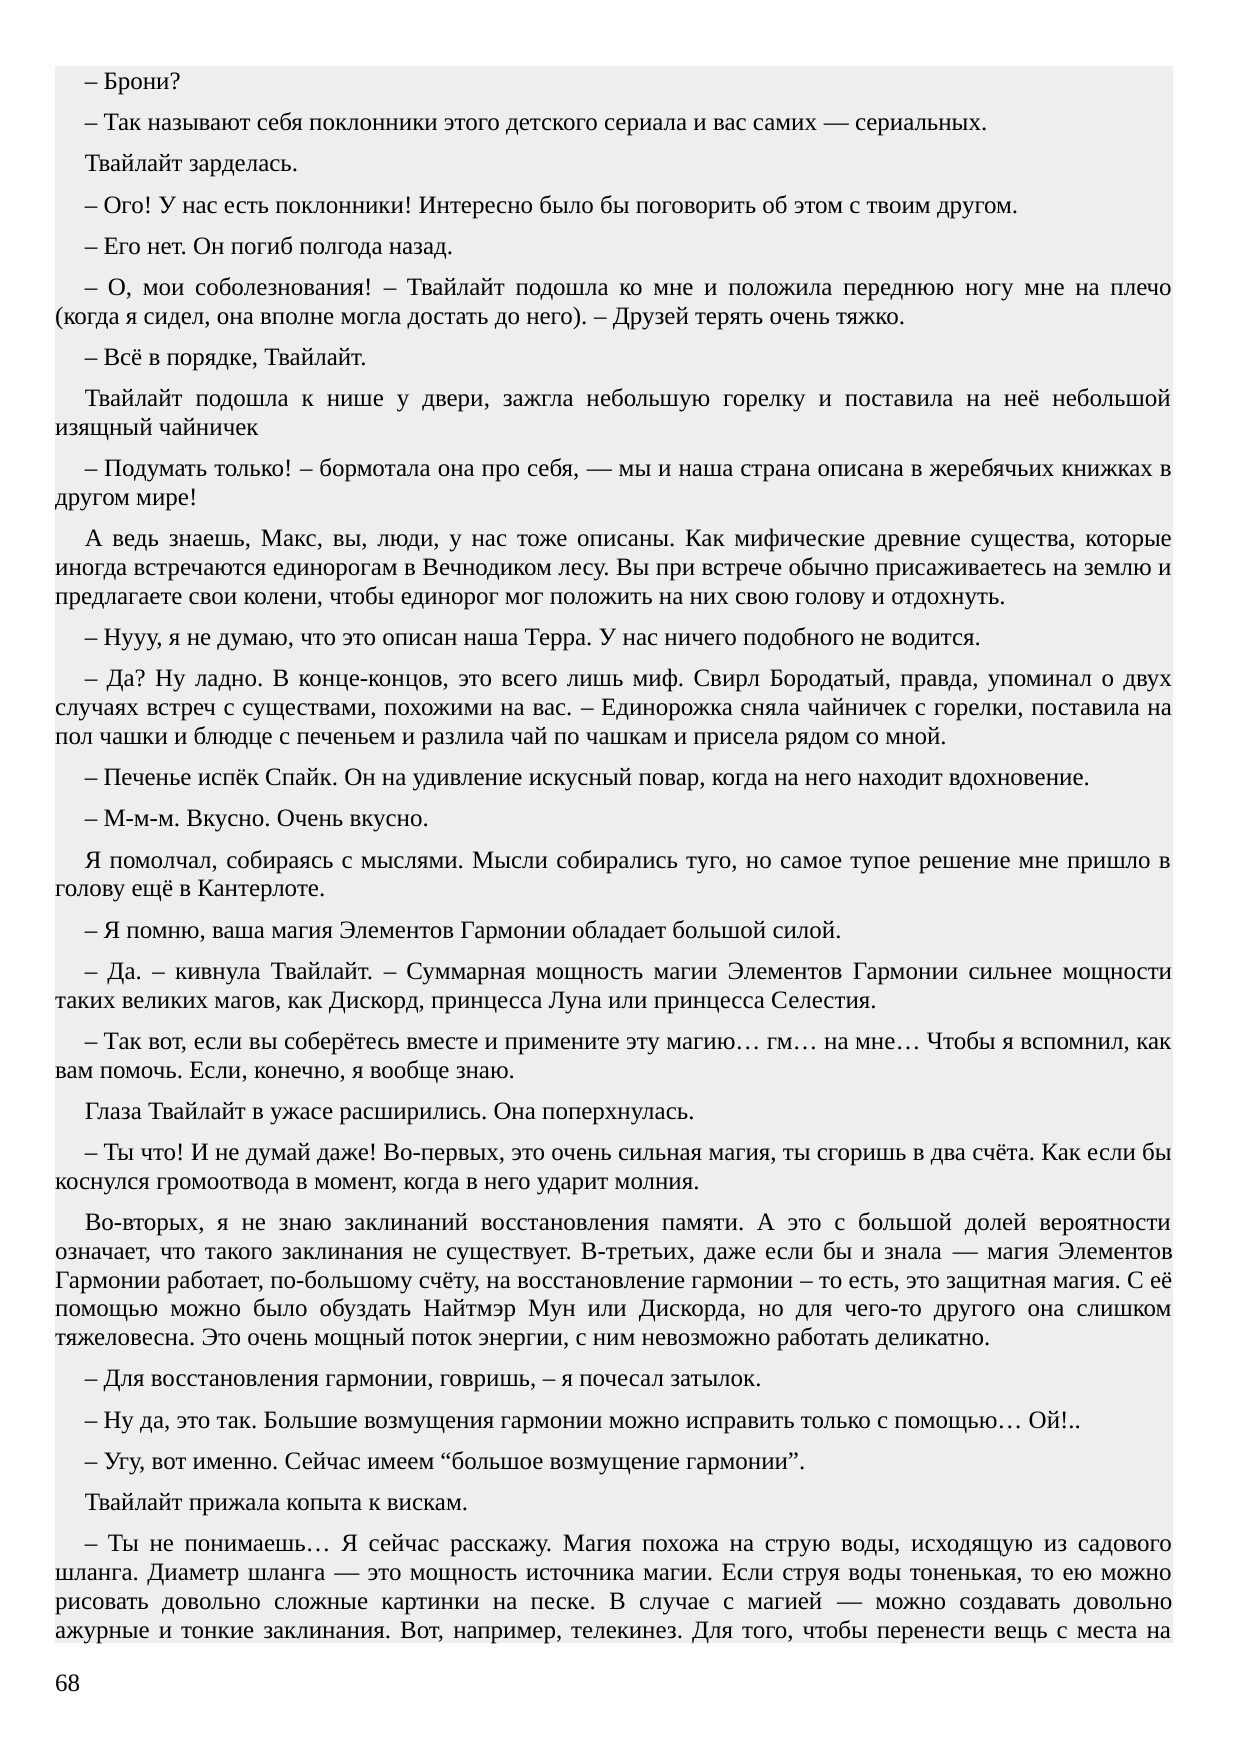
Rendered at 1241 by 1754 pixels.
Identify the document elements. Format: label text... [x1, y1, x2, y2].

text – Для восстановления гармонии, говришь, – я почесал затылок. [55, 1363, 1173, 1392]
text Глаза Твайлайт в ужасе расширились. Она поперхнулась. [55, 1096, 1173, 1125]
text – Подумать только! – бормотала она про себя, — мы и наша страна описана в жеребячьих книжках в другом мире! [55, 453, 1173, 511]
text Во-вторых, я не знаю заклинаний восстановления памяти. А это с большой долей вероятности означает, что такого заклинания не существует. В-третьих, даже если бы и знала — магия Элементов Гармонии работает, по-большому счёту, на восстановление гармонии – то есть, это защитная магия. С её помощью можно было обуздать Найтмэр Мун или Дискорда, но для чего-то другого она слишком тяжеловесна. Это очень мощный поток энергии, с ним невозможно работать деликатно. [55, 1207, 1173, 1351]
text – Так называют себя поклонники этого детского сериала и вас самих — сериальных. [55, 107, 1173, 136]
text – Брони? [55, 66, 1173, 95]
text – Да. – кивнула Твайлайт. – Суммарная мощность магии Элементов Гармонии сильнее мощности таких великих магов, как Дискорд, принцесса Луна или принцесса Селестия. [55, 956, 1173, 1013]
text – Да? Ну ладно. В конце-концов, это всего лишь миф. Свирл Бородатый, правда, упоминал о двух случаях встреч с существами, похожими на вас. – Единорожка сняла чайничек с горелки, поставила на пол чашки и блюдце с печеньем и разлила чай по чашкам и присела рядом со мной. [55, 663, 1173, 750]
text – Печенье испёк Спайк. Он на удивление искусный повар, когда на него находит вдохновение. [55, 762, 1173, 791]
text Я помолчал, собираясь с мыслями. Мысли собирались туго, но самое тупое решение мне пришло в голову ещё в Кантерлоте. [55, 845, 1173, 902]
text – Всё в порядке, Твайлайт. [55, 342, 1173, 371]
text Твайлайт подошла к нише у двери, зажгла небольшую горелку и поставила на неё небольшой изящный чайничек [55, 383, 1173, 441]
text А ведь знаешь, Макс, вы, люди, у нас тоже описаны. Как мифические древние существа, которые иногда встречаются единорогам в Вечнодиком лесу. Вы при встрече обычно присаживаетесь на землю и предлагаете свои колени, чтобы единорог мог положить на них свою голову и отдохнуть. [55, 523, 1173, 610]
text – Я помню, ваша магия Элементов Гармонии обладает большой силой. [55, 915, 1173, 943]
text – Ты не понимаешь… Я сейчас расскажу. Магия похожа на струю воды, исходящую из садового шланга. Диаметр шланга — это мощность источника магии. Если струя воды тоненькая, то ею можно рисовать довольно сложные картинки на песке. В случае с магией — можно создавать довольно ажурные и тонкие заклинания. Вот, например, телекинез. Для того, чтобы перенести вещь с места на [55, 1528, 1173, 1643]
text – Так вот, если вы соберётесь вместе и примените эту магию… гм… на мне… Чтобы я вспомнил, как вам помочь. Если, конечно, я вообще знаю. [55, 1026, 1173, 1083]
text – Ты что! И не думай даже! Во-первых, это очень сильная магия, ты сгоришь в два счёта. Как если бы коснулся громоотвода в момент, когда в него ударит молния. [55, 1137, 1173, 1195]
text – Ну да, это так. Большие возмущения гармонии можно исправить только с помощью… Ой!.. [55, 1405, 1173, 1433]
text Твайлайт прижала копыта к вискам. [55, 1487, 1173, 1516]
text Твайлайт зарделась. [55, 148, 1173, 177]
text – Ого! У нас есть поклонники! Интересно было бы поговорить об этом с твоим другом. [55, 190, 1173, 218]
text – М-м-м. Вкусно. Очень вкусно. [55, 803, 1173, 832]
text – Его нет. Он погиб полгода назад. [55, 231, 1173, 260]
text – Нууу, я не думаю, что это описан наша Терра. У нас ничего подобного не водится. [55, 622, 1173, 651]
text – О, мои соболезнования! – Твайлайт подошла ко мне и положила переднюю ногу мне на плечо (когда я сидел, она вполне могла достать до него). – Друзей терять очень тяжко. [55, 272, 1173, 330]
text – Угу, вот именно. Сейчас имеем “большое возмущение гармонии”. [55, 1446, 1173, 1475]
